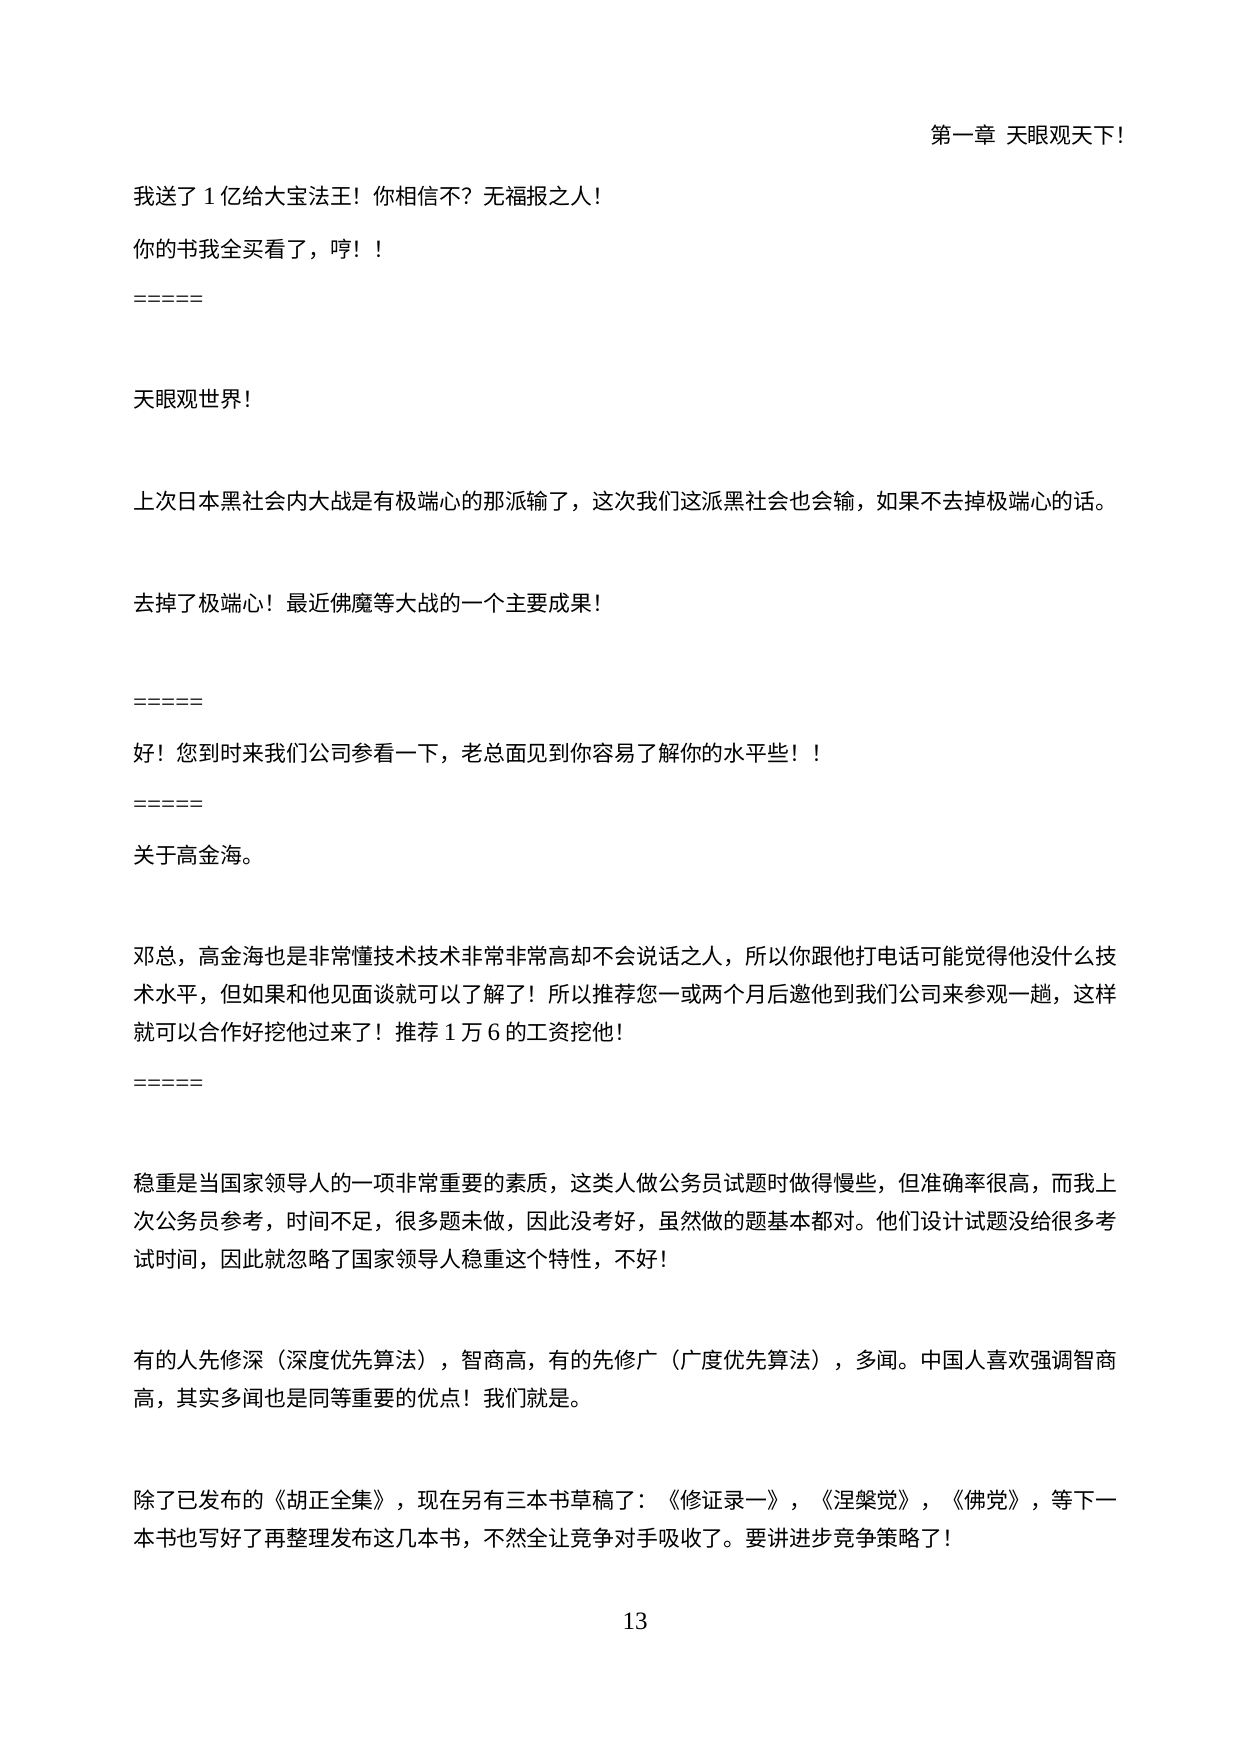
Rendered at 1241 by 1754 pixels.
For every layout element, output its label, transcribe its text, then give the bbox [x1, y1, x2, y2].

text 邓总，高金海也是非常懂技术技术非常非常高却不会说话之人，所以你跟他打电话可能觉得他没什么技术水平，但如果和他见面谈就可以了解了！所以推荐您一或两个月后邀他到我们公司来参观一趟，这样就可以合作好挖他过来了！推荐1万6的工资挖他！ [133, 939, 1137, 1047]
text ===== [133, 1068, 1137, 1096]
text 关于高金海。 [133, 838, 1137, 869]
text 有的人先修深（深度优先算法），智商高，有的先修广（广度优先算法），多闻。中国人喜欢强调智商高，其实多闻也是同等重要的优点！我们就是。 [133, 1343, 1137, 1413]
text 除了已发布的《胡正全集》，现在另有三本书草稿了：《修证录一》，《涅槃觉》，《佛党》，等下一本书也写好了再整理发布这几本书，不然全让竞争对手吸收了。要讲进步竞争策略了！ [133, 1483, 1137, 1552]
text ===== [133, 687, 1137, 716]
text ===== [133, 284, 1137, 313]
text 天眼观世界！ [133, 382, 1137, 414]
text 我送了1亿给大宝法王！你相信不？无福报之人！ [133, 179, 1137, 211]
text 你的书我全买看了，哼！！ [133, 232, 1137, 263]
text ===== [133, 789, 1137, 817]
text 好！您到时来我们公司参看一下，老总面见到你容易了解你的水平些！！ [133, 736, 1137, 768]
text 稳重是当国家领导人的一项非常重要的素质，这类人做公务员试题时做得慢些，但准确率很高，而我上次公务员参考，时间不足，很多题未做，因此没考好，虽然做的题基本都对。他们设计试题没给很多考试时间，因此就忽略了国家领导人稳重这个特性，不好！ [133, 1166, 1137, 1273]
text 去掉了极端心！最近佛魔等大战的一个主要成果！ [133, 586, 1137, 617]
text 上次日本黑社会内大战是有极端心的那派输了，这次我们这派黑社会也会输，如果不去掉极端心的话。 [133, 484, 1137, 516]
